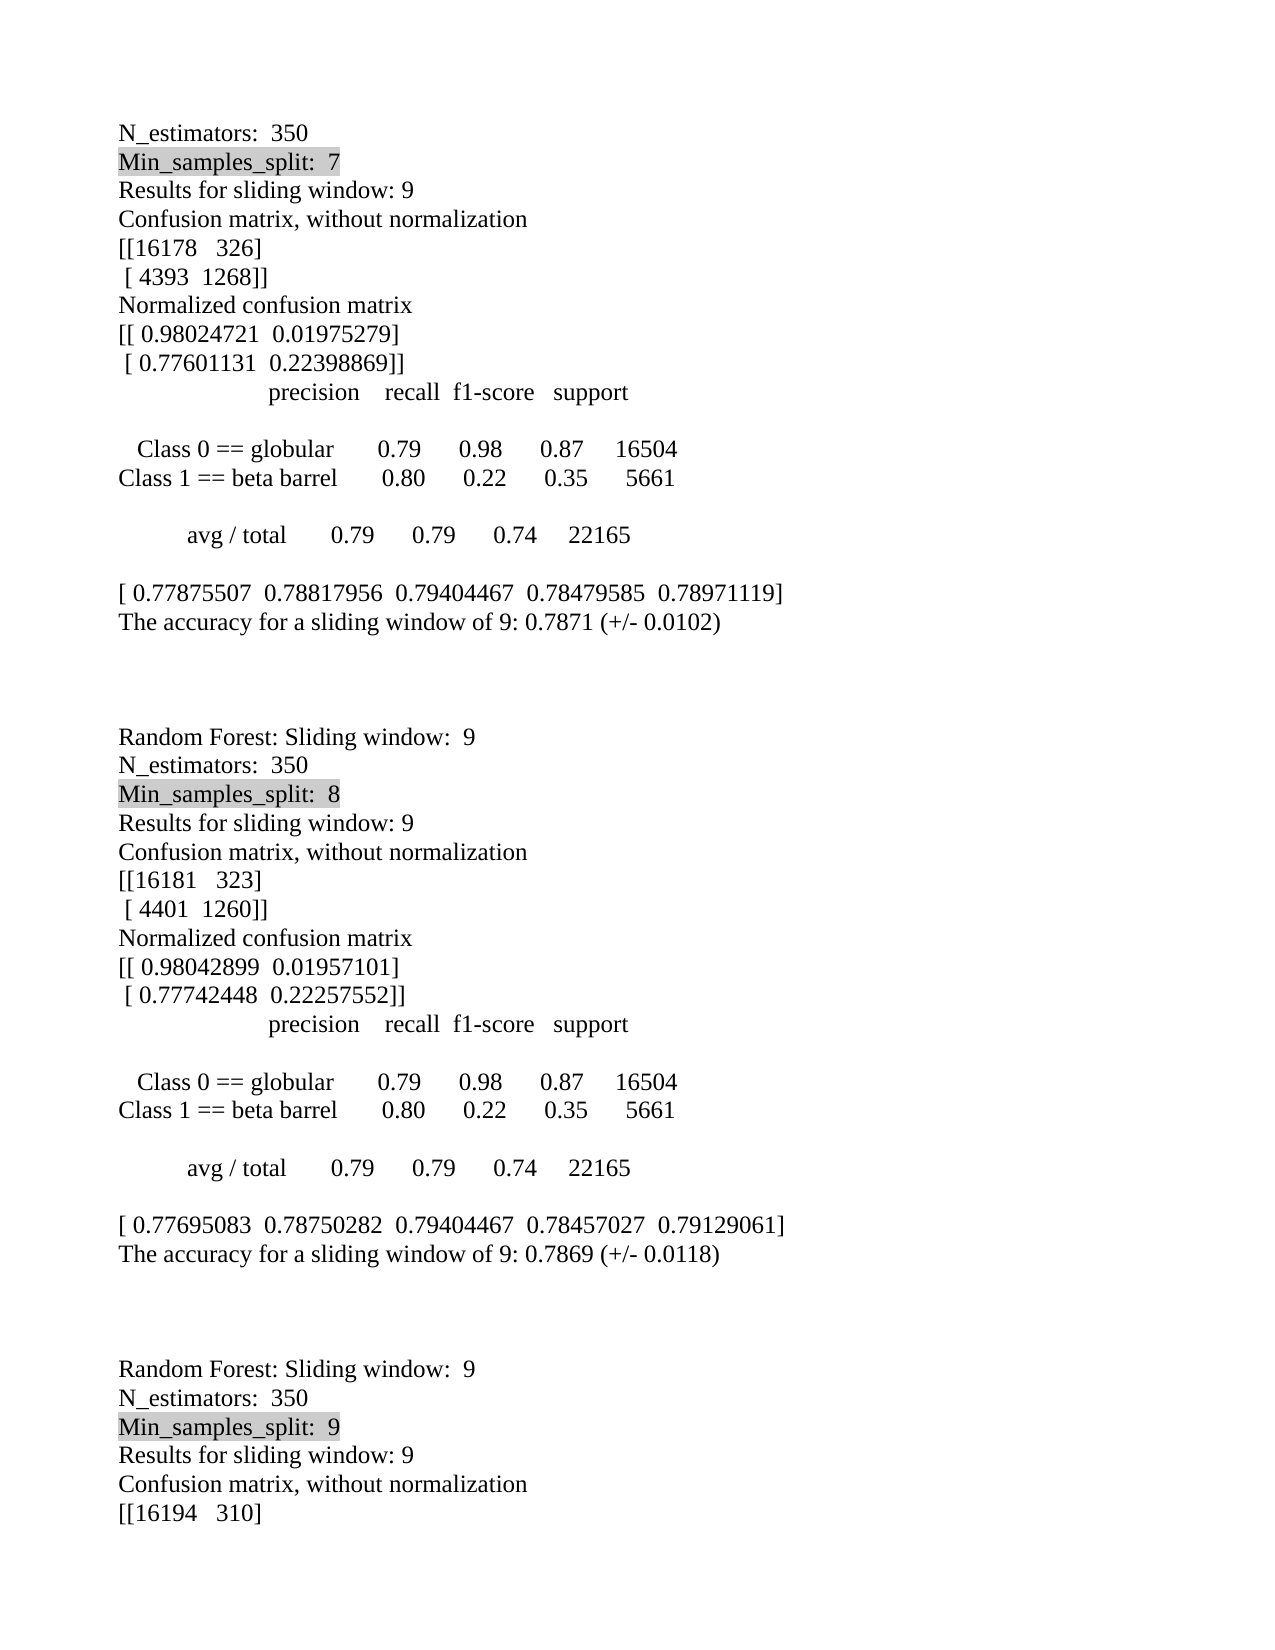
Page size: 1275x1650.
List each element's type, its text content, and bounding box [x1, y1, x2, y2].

text Class 0 == globular 0.79 0.98 0.87 16504 [118, 434, 1157, 463]
text [[ 0.98042899 0.01957101] [118, 952, 1157, 981]
text Confusion matrix, without normalization [118, 204, 1157, 233]
text Normalized confusion matrix [118, 923, 1157, 952]
text [[16178 326] [118, 233, 1157, 262]
text [[ 0.98024721 0.01975279] [118, 319, 1157, 348]
text N_estimators: 350 [118, 118, 1157, 147]
text Min_samples_split: 7 [118, 147, 1157, 176]
text [ 0.77601131 0.22398869]] [118, 348, 1157, 377]
text [ 4393 1268]] [118, 262, 1157, 291]
text Class 1 == beta barrel 0.80 0.22 0.35 5661 [118, 463, 1157, 492]
text [[16181 323] [118, 866, 1157, 894]
text [ 0.77875507 0.78817956 0.79404467 0.78479585 0.78971119] [118, 578, 1157, 607]
text Normalized confusion matrix [118, 291, 1157, 319]
text Random Forest: Sliding window: 9 [118, 1354, 1157, 1383]
text [ 0.77742448 0.22257552]] [118, 981, 1157, 1009]
text Random Forest: Sliding window: 9 [118, 722, 1157, 751]
text Results for sliding window: 9 [118, 808, 1157, 837]
text avg / total 0.79 0.79 0.74 22165 [118, 1153, 1157, 1182]
text [ 4401 1260]] [118, 894, 1157, 923]
text [[16194 310] [118, 1498, 1157, 1527]
text precision recall f1-score support [118, 377, 1157, 406]
text The accuracy for a sliding window of 9: 0.7871 (+/- 0.0102) [118, 607, 1157, 636]
text avg / total 0.79 0.79 0.74 22165 [118, 521, 1157, 549]
text Confusion matrix, without normalization [118, 1469, 1157, 1498]
text Class 1 == beta barrel 0.80 0.22 0.35 5661 [118, 1096, 1157, 1124]
text Confusion matrix, without normalization [118, 837, 1157, 866]
text precision recall f1-score support [118, 1009, 1157, 1038]
text Results for sliding window: 9 [118, 176, 1157, 204]
text Class 0 == globular 0.79 0.98 0.87 16504 [118, 1067, 1157, 1096]
text Min_samples_split: 9 [118, 1412, 1157, 1441]
text [ 0.77695083 0.78750282 0.79404467 0.78457027 0.79129061] [118, 1211, 1157, 1239]
text Results for sliding window: 9 [118, 1441, 1157, 1469]
text N_estimators: 350 [118, 1383, 1157, 1412]
text The accuracy for a sliding window of 9: 0.7869 (+/- 0.0118) [118, 1239, 1157, 1268]
text Min_samples_split: 8 [118, 779, 1157, 808]
text N_estimators: 350 [118, 751, 1157, 779]
